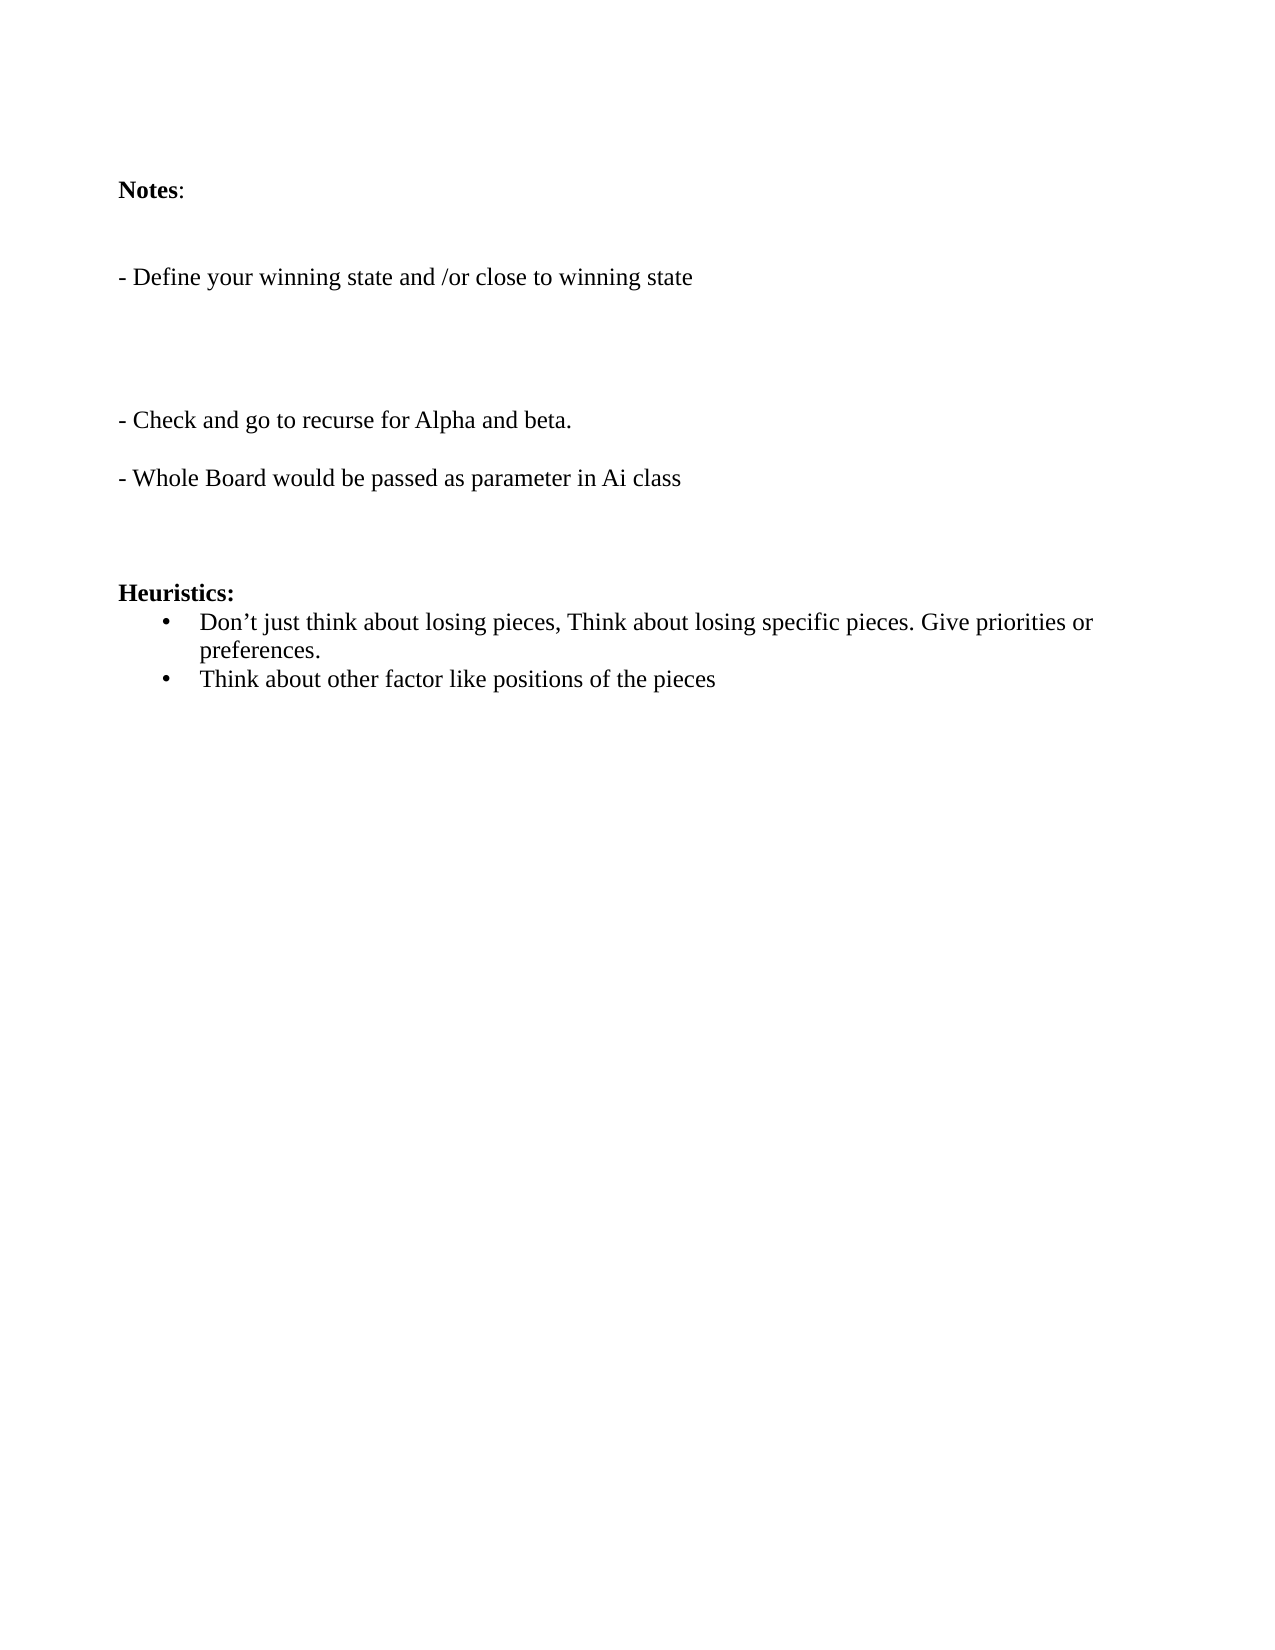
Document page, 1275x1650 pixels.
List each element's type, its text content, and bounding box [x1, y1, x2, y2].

text - Check and go to recurse for Alpha and beta. [118, 406, 1157, 434]
list Think about other factor like positions of the pieces [162, 664, 1157, 693]
text Heuristics: [118, 578, 1157, 607]
list Don’t just think about losing pieces, Think about losing specific pieces. Give priorities or preferences. [162, 607, 1157, 664]
text ­Notes: [118, 176, 1157, 204]
text - Whole Board would be passed as parameter in Ai class [118, 463, 1157, 492]
text - Define your winning state and /or close to winning state [118, 262, 1157, 291]
